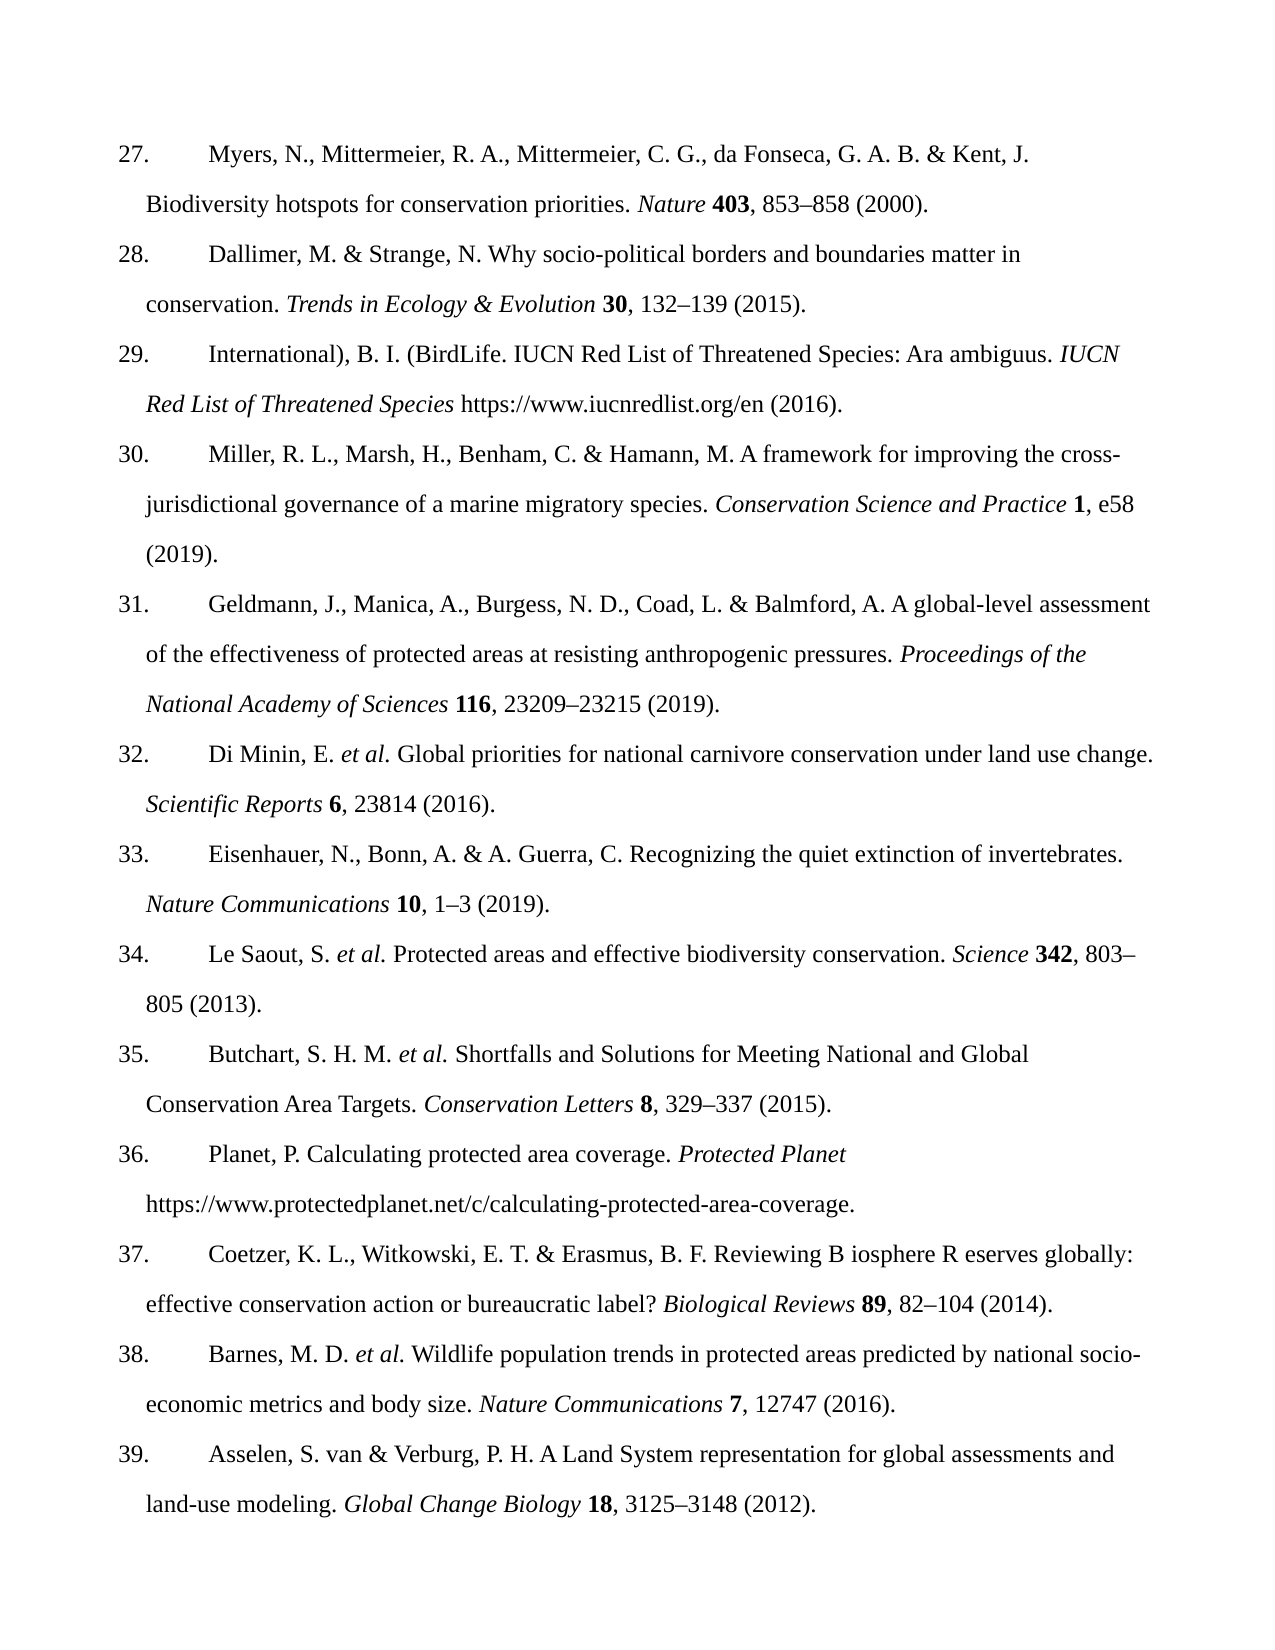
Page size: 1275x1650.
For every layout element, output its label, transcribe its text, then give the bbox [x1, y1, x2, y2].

text 30. Miller, R. L., Marsh, H., Benham, C. & Hamann, M. A framework for improving the cross-jurisdictional governance of a marine migratory species. Conservation Science and Practice 1, e58 (2019). [118, 418, 1157, 568]
text 33. Eisenhauer, N., Bonn, A. & A. Guerra, C. Recognizing the quiet extinction of invertebrates. Nature Communications 10, 1–3 (2019). [118, 818, 1157, 918]
text 28. Dallimer, M. & Strange, N. Why socio-political borders and boundaries matter in conservation. Trends in Ecology & Evolution 30, 132–139 (2015). [118, 218, 1157, 318]
text 38. Barnes, M. D. et al. Wildlife population trends in protected areas predicted by national socio-economic metrics and body size. Nature Communications 7, 12747 (2016). [118, 1318, 1157, 1418]
text 34. Le Saout, S. et al. Protected areas and effective biodiversity conservation. Science 342, 803–805 (2013). [118, 918, 1157, 1018]
text 36. Planet, P. Calculating protected area coverage. Protected Planet https://www.protectedplanet.net/c/calculating-protected-area-coverage. [118, 1118, 1157, 1218]
text 39. Asselen, S. van & Verburg, P. H. A Land System representation for global assessments and land-use modeling. Global Change Biology 18, 3125–3148 (2012). [118, 1418, 1157, 1518]
text 31. Geldmann, J., Manica, A., Burgess, N. D., Coad, L. & Balmford, A. A global-level assessment of the effectiveness of protected areas at resisting anthropogenic pressures. Proceedings of the National Academy of Sciences 116, 23209–23215 (2019). [118, 568, 1157, 718]
text 35. Butchart, S. H. M. et al. Shortfalls and Solutions for Meeting National and Global Conservation Area Targets. Conservation Letters 8, 329–337 (2015). [118, 1018, 1157, 1118]
text 27. Myers, N., Mittermeier, R. A., Mittermeier, C. G., da Fonseca, G. A. B. & Kent, J. Biodiversity hotspots for conservation priorities. Nature 403, 853–858 (2000). [118, 118, 1157, 218]
text 32. Di Minin, E. et al. Global priorities for national carnivore conservation under land use change. Scientific Reports 6, 23814 (2016). [118, 718, 1157, 818]
text 37. Coetzer, K. L., Witkowski, E. T. & Erasmus, B. F. Reviewing B iosphere R eserves globally: effective conservation action or bureaucratic label? Biological Reviews 89, 82–104 (2014). [118, 1218, 1157, 1318]
text 29. International), B. I. (BirdLife. IUCN Red List of Threatened Species: Ara ambiguus. IUCN Red List of Threatened Species https://www.iucnredlist.org/en (2016). [118, 318, 1157, 418]
